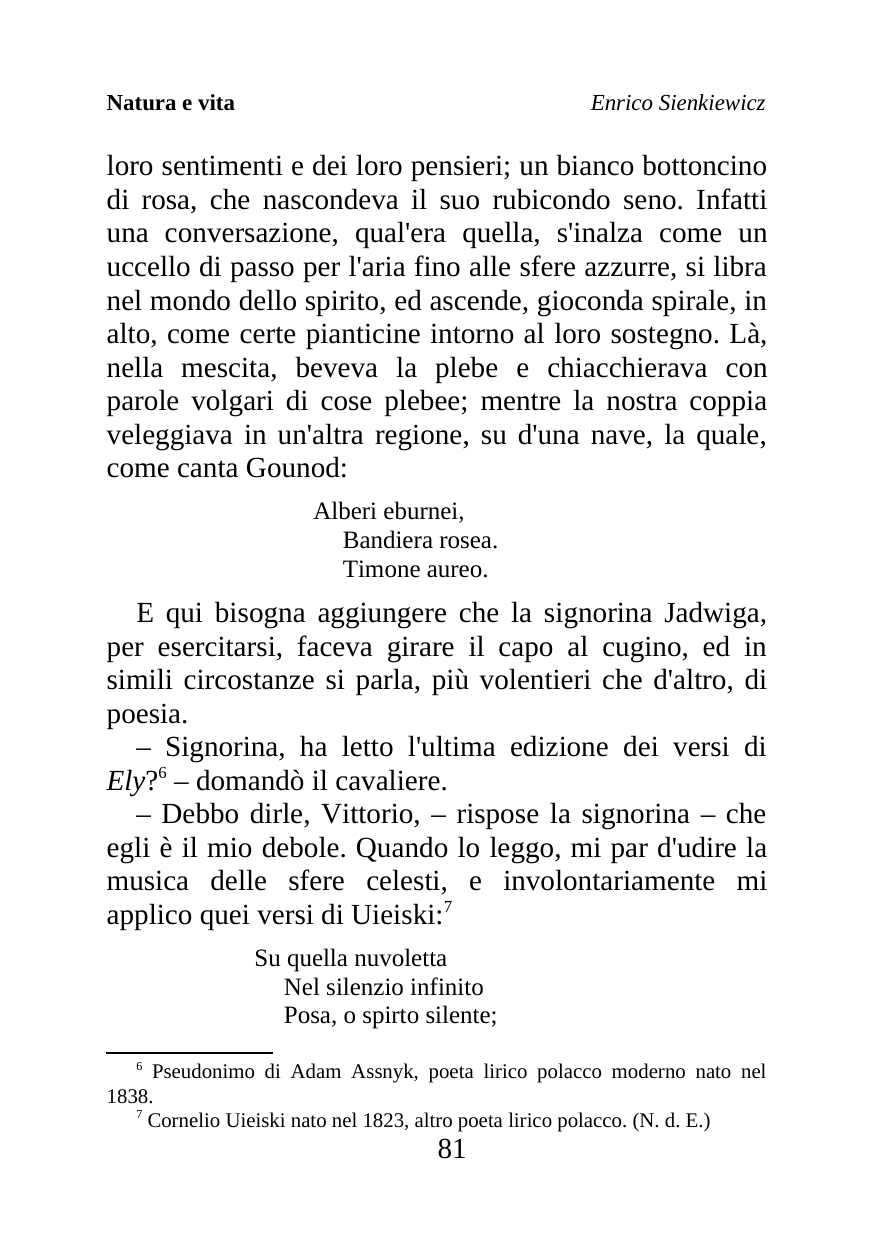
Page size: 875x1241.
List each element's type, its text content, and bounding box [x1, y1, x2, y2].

text E qui bisogna aggiungere che la signorina Jadwiga, per esercitarsi, faceva girare il capo al cugino, ed in simili circostanze si parla, più volentieri che d'altro, di poesia. [106, 595, 768, 729]
text – Debbo dirle, Vittorio, – rispose la signorina – che egli è il mio debole. Quando lo leggo, mi par d'udire la musica delle sfere celesti, e involontariamente mi applico quei versi di Uieiski: [106, 796, 768, 931]
text Alberi eburnei, Bandiera rosea. Timone aureo. [313, 496, 768, 583]
text loro sentimenti e dei loro pensieri; un bianco bottoncino di rosa, che nascondeva il suo rubicondo seno. Infatti una conversazione, qual'era quella, s'inalza come un uccello di passo per l'aria fino alle sfere azzurre, si libra nel mondo dello spirito, ed ascende, gioconda spirale, in alto, come certe pianticine intorno al loro sostegno. Là, nella mescita, beveva la plebe e chiacchierava con parole volgari di cose plebee; mentre la nostra coppia veleggiava in un'altra regione, su d'una nave, la quale, come canta Gounod: [106, 148, 768, 484]
text – Signorina, ha letto l'ultima edizione dei versi di Ely? – domandò il cavaliere. [106, 729, 768, 796]
text Pseudonimo di Adam Assnyk, poeta lirico polacco moderno nato nel 1838. [106, 1059, 768, 1108]
text Cornelio Uieiski nato nel 1823, altro poeta lirico polacco. (N. d. E.) [106, 1108, 768, 1132]
text Su quella nuvoletta Nel silenzio infinito Posa, o spirto silente; [254, 943, 768, 1029]
